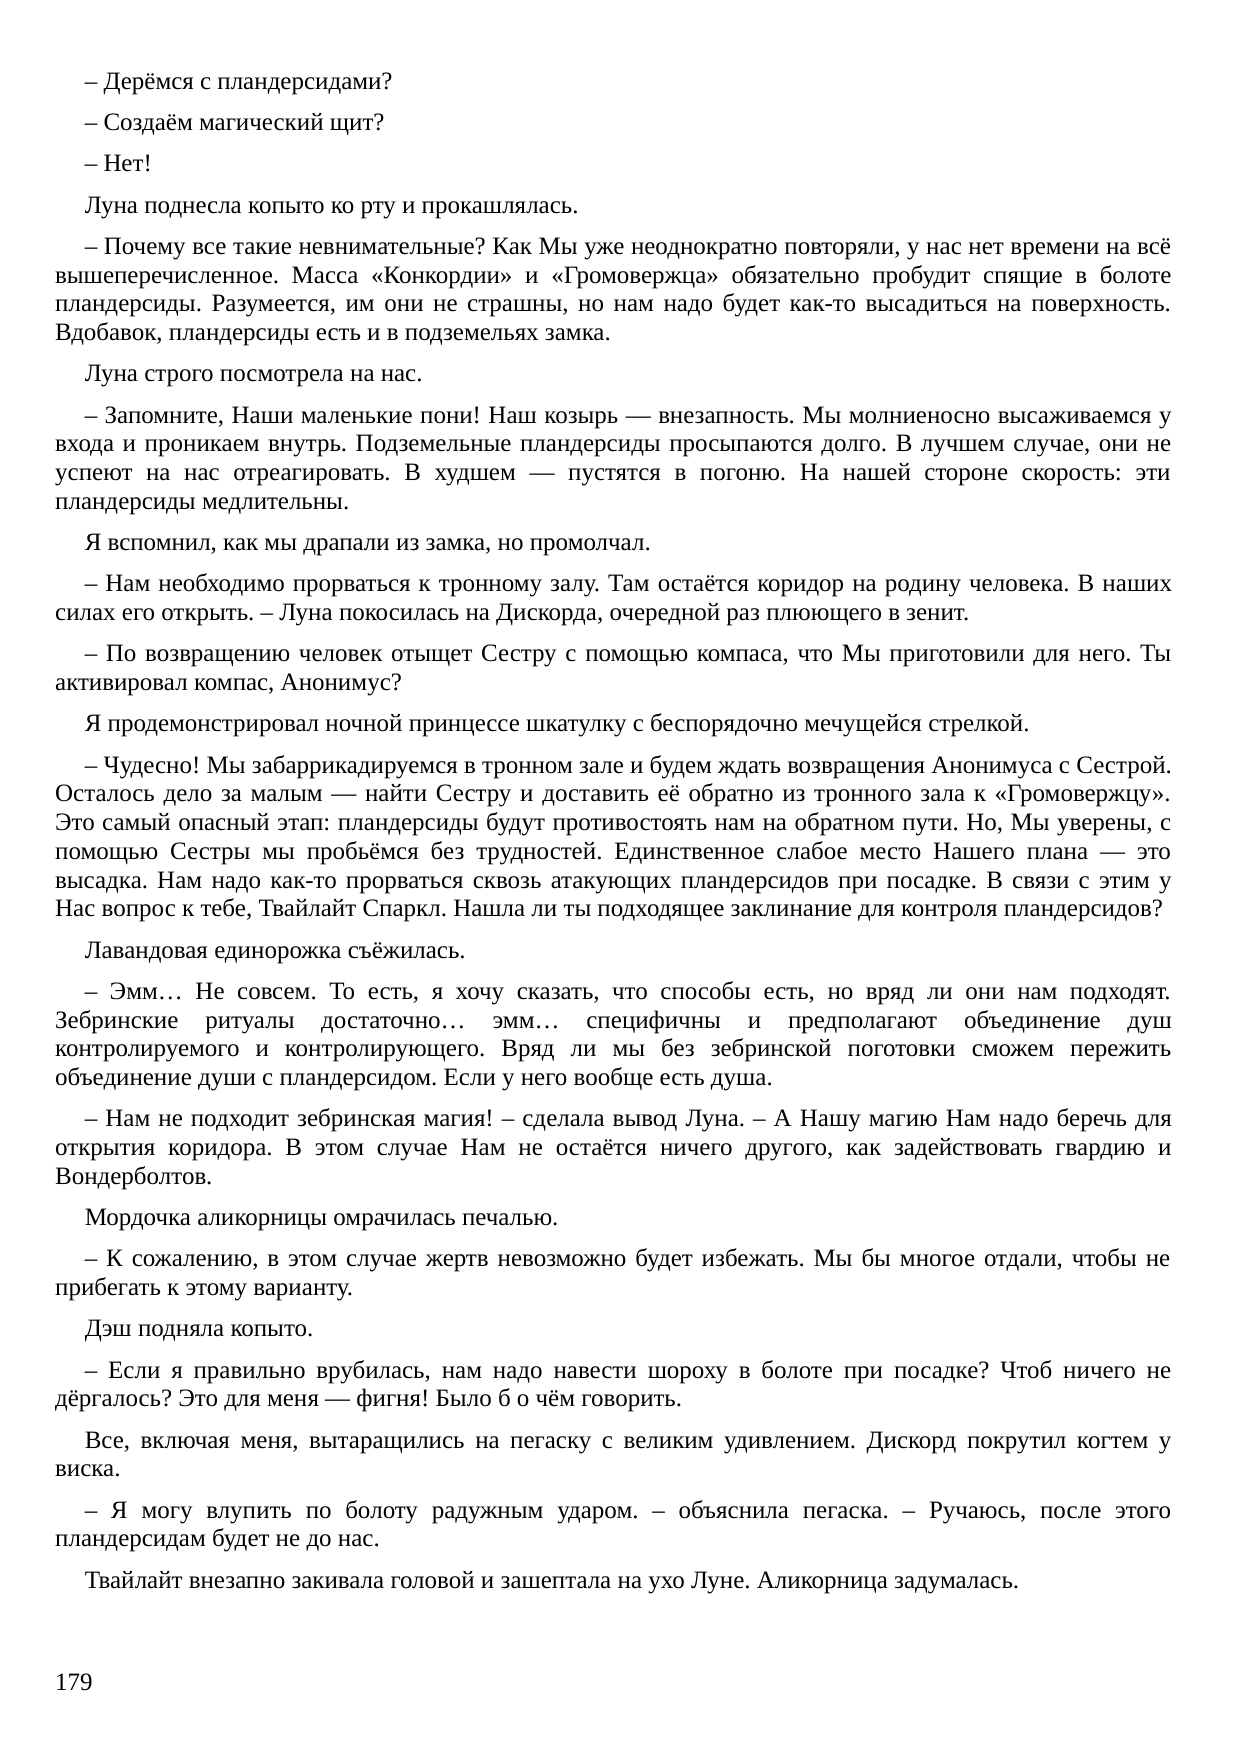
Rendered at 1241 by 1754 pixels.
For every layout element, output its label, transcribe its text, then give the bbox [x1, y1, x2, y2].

text – Нет! [55, 148, 1173, 177]
text – По возвращению человек отыщет Сестру с помощью компаса, что Мы приготовили для него. Ты активировал компас, Анонимус? [55, 638, 1173, 696]
text – Запомните, Наши маленькие пони! Наш козырь — внезапность. Мы молниеносно высаживаемся у входа и проникаем внутрь. Подземельные пландерсиды просыпаются долго. В лучшем случае, они не успеют на нас отреагировать. В худшем — пустятся в погоню. На нашей стороне скорость: эти пландерсиды медлительны. [55, 400, 1173, 515]
text – Если я правильно врубилась, нам надо навести шороху в болоте при посадке? Чтоб ничего не дёргалось? Это для меня — фигня! Было б о чём говорить. [55, 1355, 1173, 1412]
text – Эмм… Не совсем. То есть, я хочу сказать, что способы есть, но вряд ли они нам подходят. Зебринские ритуалы достаточно… эмм… специфичны и предполагают объединение душ контролируемого и контролирующего. Вряд ли мы без зебринской поготовки сможем пережить объединение души с пландерсидом. Если у него вообще есть душа. [55, 976, 1173, 1091]
text – Почему все такие невнимательные? Как Мы уже неоднократно повторяли, у нас нет времени на всё вышеперечисленное. Масса «Конкордии» и «Громовержца» обязательно пробудит спящие в болоте пландерсиды. Разумеется, им они не страшны, но нам надо будет как-то высадиться на поверхность. Вдобавок, пландерсиды есть и в подземельях замка. [55, 231, 1173, 346]
text Я продемонстрировал ночной принцессе шкатулку с беспорядочно мечущейся стрелкой. [55, 708, 1173, 737]
text – Дерёмся с пландерсидами? [55, 66, 1173, 95]
text – К сожалению, в этом случае жертв невозможно будет избежать. Мы бы многое отдали, чтобы не прибегать к этому варианту. [55, 1243, 1173, 1301]
text – Создаём магический щит? [55, 107, 1173, 136]
text – Чудесно! Мы забаррикадируемся в тронном зале и будем ждать возвращения Анонимуса с Сестрой. Осталось дело за малым — найти Сестру и доставить её обратно из тронного зала к «Громовержцу». Это самый опасный этап: пландерсиды будут противостоять нам на обратном пути. Но, Мы уверены, с помощью Сестры мы пробьёмся без трудностей. Единственное слабое место Нашего плана — это высадка. Нам надо как-то прорваться сквозь атакующих пландерсидов при посадке. В связи с этим у Нас вопрос к тебе, Твайлайт Спаркл. Нашла ли ты подходящее заклинание для контроля пландерсидов? [55, 750, 1173, 922]
text – Я могу влупить по болоту радужным ударом. – объяснила пегаска. – Ручаюсь, после этого пландерсидам будет не до нас. [55, 1495, 1173, 1552]
text Все, включая меня, вытаращились на пегаску с великим удивлением. Дискорд покрутил когтем у виска. [55, 1425, 1173, 1482]
text – Нам не подходит зебринская магия! – сделала вывод Луна. – А Нашу магию Нам надо беречь для открытия коридора. В этом случае Нам не остаётся ничего другого, как задействовать гвардию и Вондерболтов. [55, 1103, 1173, 1190]
text Луна поднесла копыто ко рту и прокашлялась. [55, 190, 1173, 218]
text Мордочка аликорницы омрачилась печалью. [55, 1202, 1173, 1231]
text Твайлайт внезапно закивала головой и зашептала на ухо Луне. Аликорница задумалась. [55, 1565, 1173, 1593]
text – Нам необходимо прорваться к тронному залу. Там остаётся коридор на родину человека. В наших силах его открыть. – Луна покосилась на Дискорда, очередной раз плюющего в зенит. [55, 568, 1173, 626]
text Я вспомнил, как мы драпали из замка, но промолчал. [55, 527, 1173, 556]
text Лавандовая единорожка съёжилась. [55, 935, 1173, 963]
text Дэш подняла копыто. [55, 1313, 1173, 1342]
text Луна строго посмотрела на нас. [55, 358, 1173, 387]
